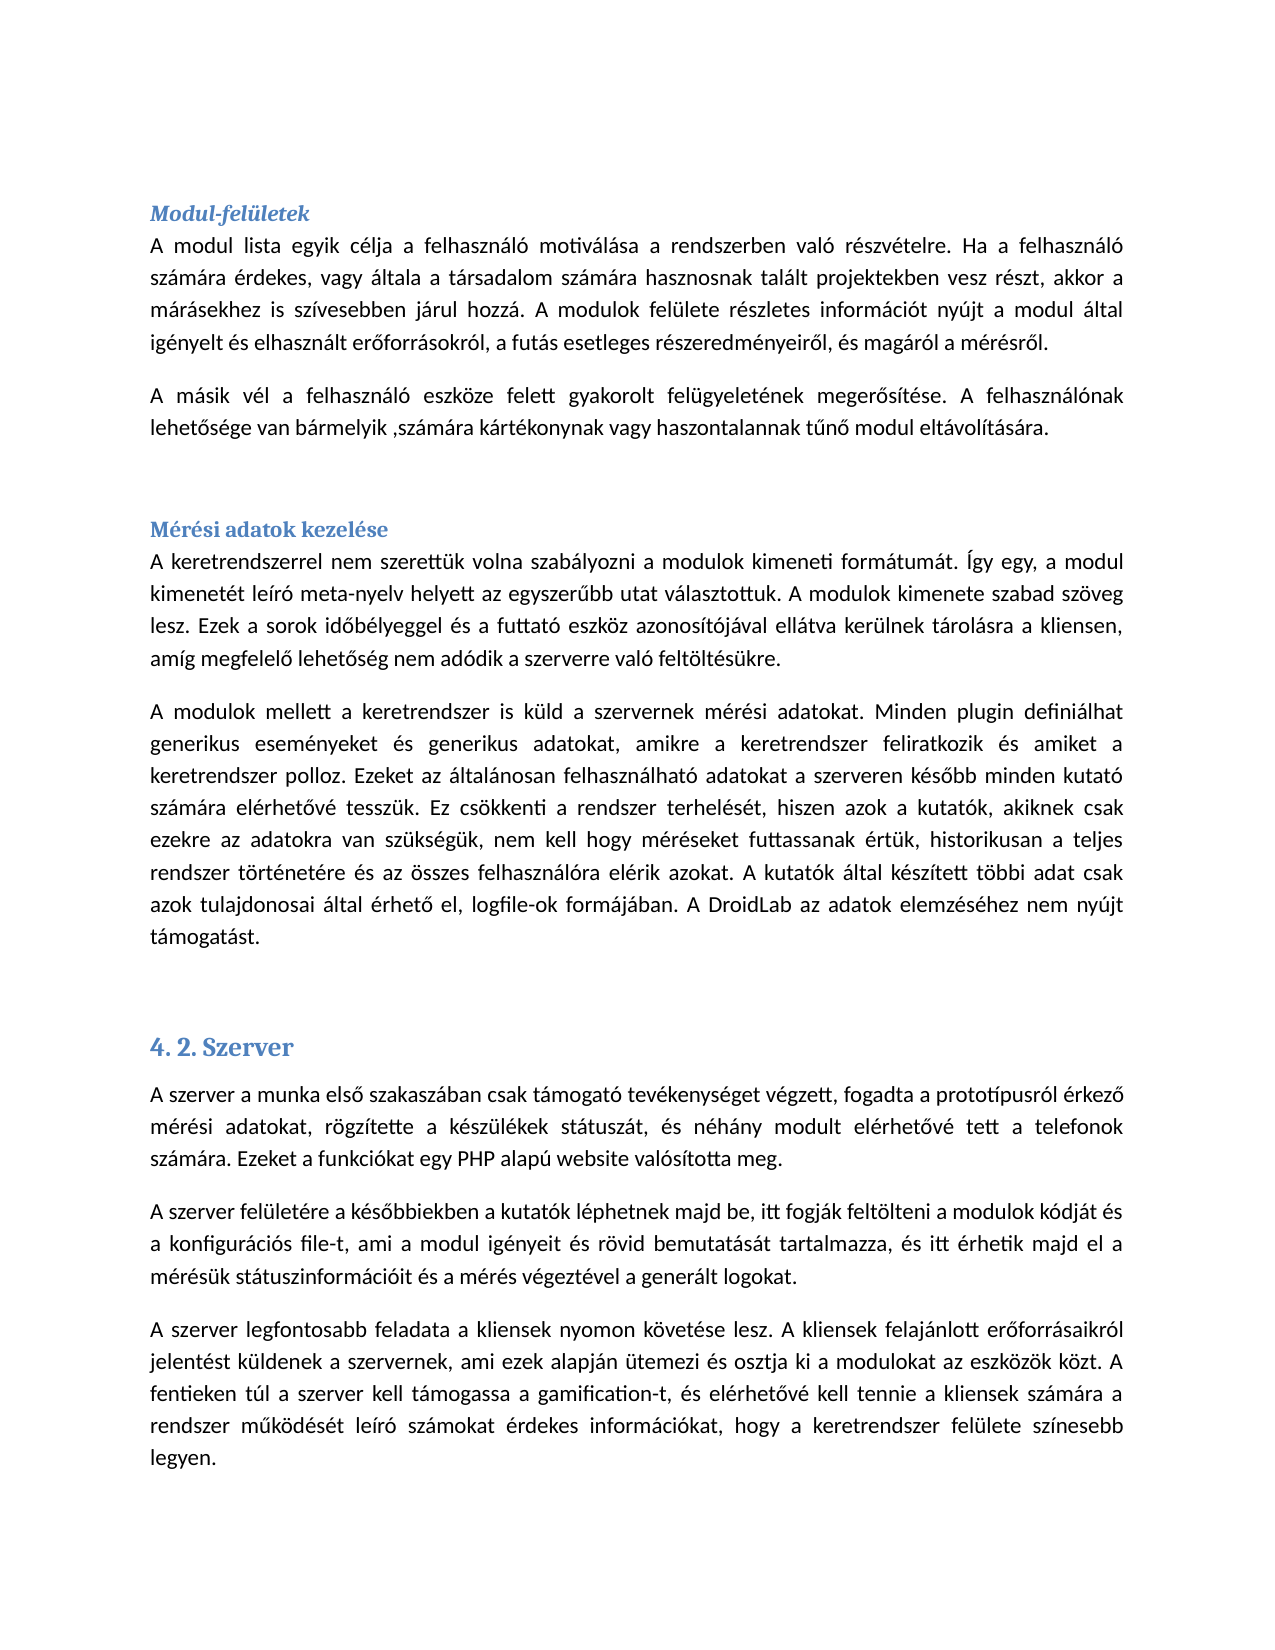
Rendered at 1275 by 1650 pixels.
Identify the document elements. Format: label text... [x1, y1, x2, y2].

subtitle 4. 2. Szerver [150, 1032, 1125, 1063]
subtitle Modul-felületek [150, 201, 1125, 227]
text A szerver a munka első szakaszában csak támogató tevékenységet végzett, fogadta a prototípusról érkező mérési adatokat, rögzítette a készülékek státuszát, és néhány modult elérhetővé tett a telefonok számára. Ezeket a funkciókat egy PHP alapú website valósította meg. [150, 1080, 1125, 1172]
text A másik vél a felhasználó eszköze felett gyakorolt felügyeletének megerősítése. A felhasználónak lehetősége van bármelyik ,számára kártékonynak vagy haszontalannak tűnő modul eltávolítására. [150, 381, 1125, 441]
text A szerver felületére a későbbiekben a kutatók léphetnek majd be, itt fogják feltölteni a modulok kódját és a konfigurációs file-t, ami a modul igényeit és rövid bemutatását tartalmazza, és itt érhetik majd el a mérésük státuszinformációit és a mérés végeztével a generált logokat. [150, 1197, 1125, 1290]
text A keretrendszerrel nem szerettük volna szabályozni a modulok kimeneti formátumát. Így egy, a modul kimenetét leíró meta-nyelv helyett az egyszerűbb utat választottuk. A modulok kimenete szabad szöveg lesz. Ezek a sorok időbélyeggel és a futtató eszköz azonosítójával ellátva kerülnek tárolásra a kliensen, amíg megfelelő lehetőség nem adódik a szerverre való feltöltésükre. [150, 547, 1125, 672]
text A modul lista egyik célja a felhasználó motiválása a rendszerben való részvételre. Ha a felhasználó számára érdekes, vagy általa a társadalom számára hasznosnak talált projektekben vesz részt, akkor a márásekhez is szívesebben járul hozzá. A modulok felülete részletes információt nyújt a modul által igényelt és elhasznált erőforrásokról, a futás esetleges részeredményeiről, és magáról a mérésről. [150, 231, 1125, 356]
text A modulok mellett a keretrendszer is küld a szervernek mérési adatokat. Minden plugin definiálhat generikus eseményeket és generikus adatokat, amikre a keretrendszer feliratkozik és amiket a keretrendszer polloz. Ezeket az általánosan felhasználható adatokat a szerveren később minden kutató számára elérhetővé tesszük. Ez csökkenti a rendszer terhelését, hiszen azok a kutatók, akiknek csak ezekre az adatokra van szükségük, nem kell hogy méréseket futtassanak értük, historikusan a teljes rendszer történetére és az összes felhasználóra elérik azokat. A kutatók által készített többi adat csak azok tulajdonosai által érhető el, logfile-ok formájában. A DroidLab az adatok elemzéséhez nem nyújt támogatást. [150, 697, 1125, 950]
subtitle Mérési adatok kezelése [150, 517, 1125, 543]
text A szerver legfontosabb feladata a kliensek nyomon követése lesz. A kliensek felajánlott erőforrásaikról jelentést küldenek a szervernek, ami ezek alapján ütemezi és osztja ki a modulokat az eszközök közt. A fentieken túl a szerver kell támogassa a gamification-t, és elérhetővé kell tennie a kliensek számára a rendszer működését leíró számokat érdekes információkat, hogy a keretrendszer felülete színesebb legyen. [150, 1315, 1125, 1472]
